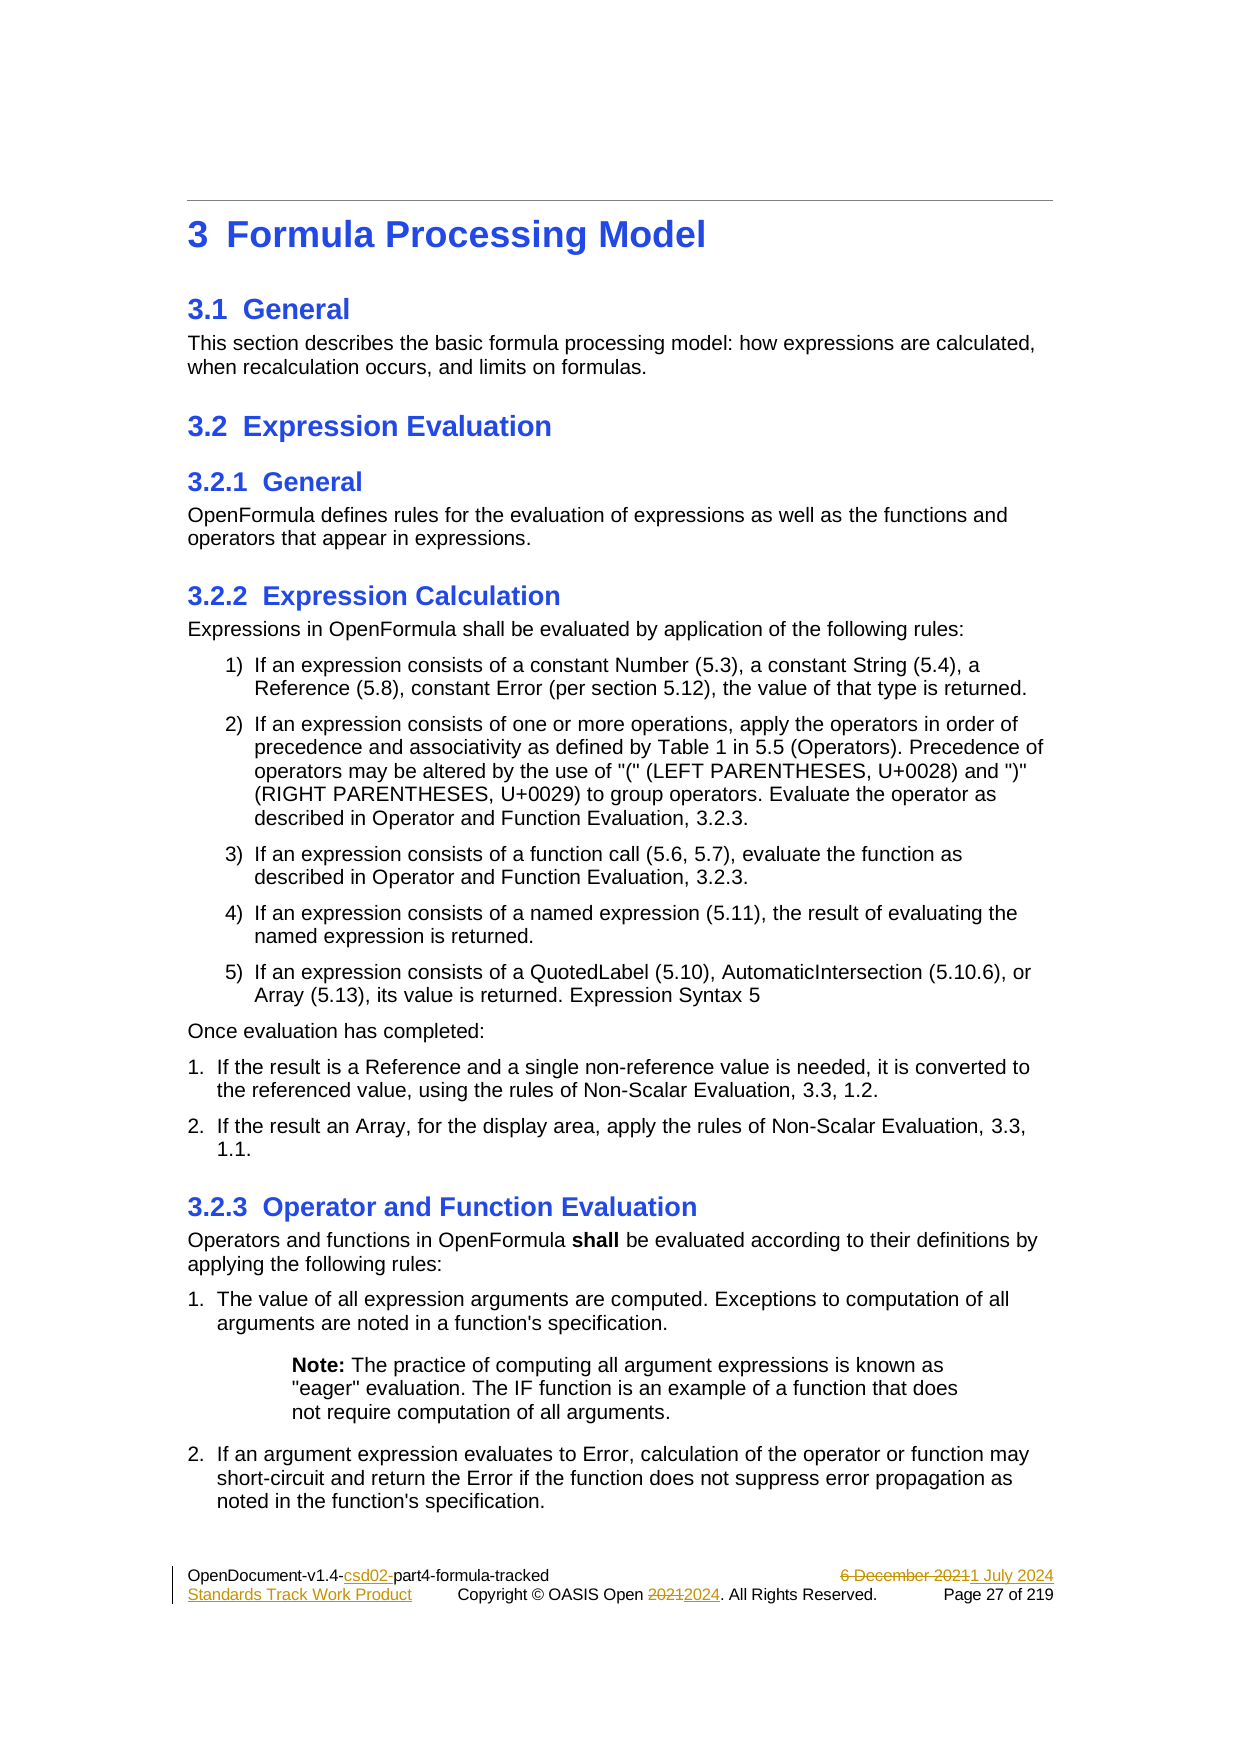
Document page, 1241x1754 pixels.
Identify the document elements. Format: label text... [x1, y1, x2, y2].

subtitle Operator and Function Evaluation [187, 1192, 1053, 1222]
list If an expression consists of a QuotedLabel (5.10), AutomaticIntersection (5.10.6), or Array (5.13), its value is returned. Expression Syntax 5 [225, 960, 1053, 1007]
subtitle General [187, 467, 1053, 497]
text Expressions in OpenFormula shall be evaluated by application of the following rules: [187, 617, 1053, 641]
subtitle Formula Processing Model [187, 201, 1053, 256]
subtitle General [187, 293, 1053, 326]
list If an argument expression evaluates to Error, calculation of the operator or function may short-circuit and return the Error if the function does not suppress error propagation as noted in the function's specification. [187, 1442, 1053, 1513]
text OpenFormula defines rules for the evaluation of expressions as well as the functions and operators that appear in expressions. [187, 503, 1053, 550]
list If an expression consists of a function call (5.6, 5.7), evaluate the function as described in Operator and Function Evaluation, 3.2.3. [225, 842, 1053, 889]
list If an expression consists of one or more operations, apply the operators in order of precedence and associativity as defined by Table 1 in 5.5 (Operators). Precedence of operators may be altered by the use of "(" (LEFT PARENTHESES, U+0028) and ")" (RIGHT PARENTHESES, U+0029) to group operators. Evaluate the operator as described in Operator and Function Evaluation, 3.2.3. [225, 712, 1053, 830]
text This section describes the basic formula processing model: how expressions are calculated, when recalculation occurs, and limits on formulas. [187, 332, 1053, 379]
list The value of all expression arguments are computed. Exceptions to computation of all arguments are noted in a function's specification. [187, 1288, 1053, 1335]
subtitle Expression Evaluation [187, 410, 1053, 442]
list If an expression consists of a named expression (5.11), the result of evaluating the named expression is returned. [225, 901, 1053, 948]
text Operators and functions in OpenFormula shall be evaluated according to their definitions by applying the following rules: [187, 1228, 1053, 1276]
list If an expression consists of a constant Number (5.3), a constant String (5.4), a Reference (5.8), constant Error (per section 5.12), the value of that type is returned. [225, 653, 1053, 700]
subtitle Expression Calculation [187, 581, 1053, 611]
list If the result an Array, for the display area, apply the rules of Non-Scalar Evaluation, 3.3, 1.1. [187, 1114, 1053, 1161]
text Once evaluation has completed: [187, 1019, 1053, 1043]
list If the result is a Reference and a single non-reference value is needed, it is converted to the referenced value, using the rules of Non-Scalar Evaluation, 3.3, 1.2. [187, 1055, 1053, 1102]
list Note: The practice of computing all argument expressions is known as "eager" evaluation. The IF function is an example of a function that does not require computation of all arguments. [262, 1353, 978, 1424]
